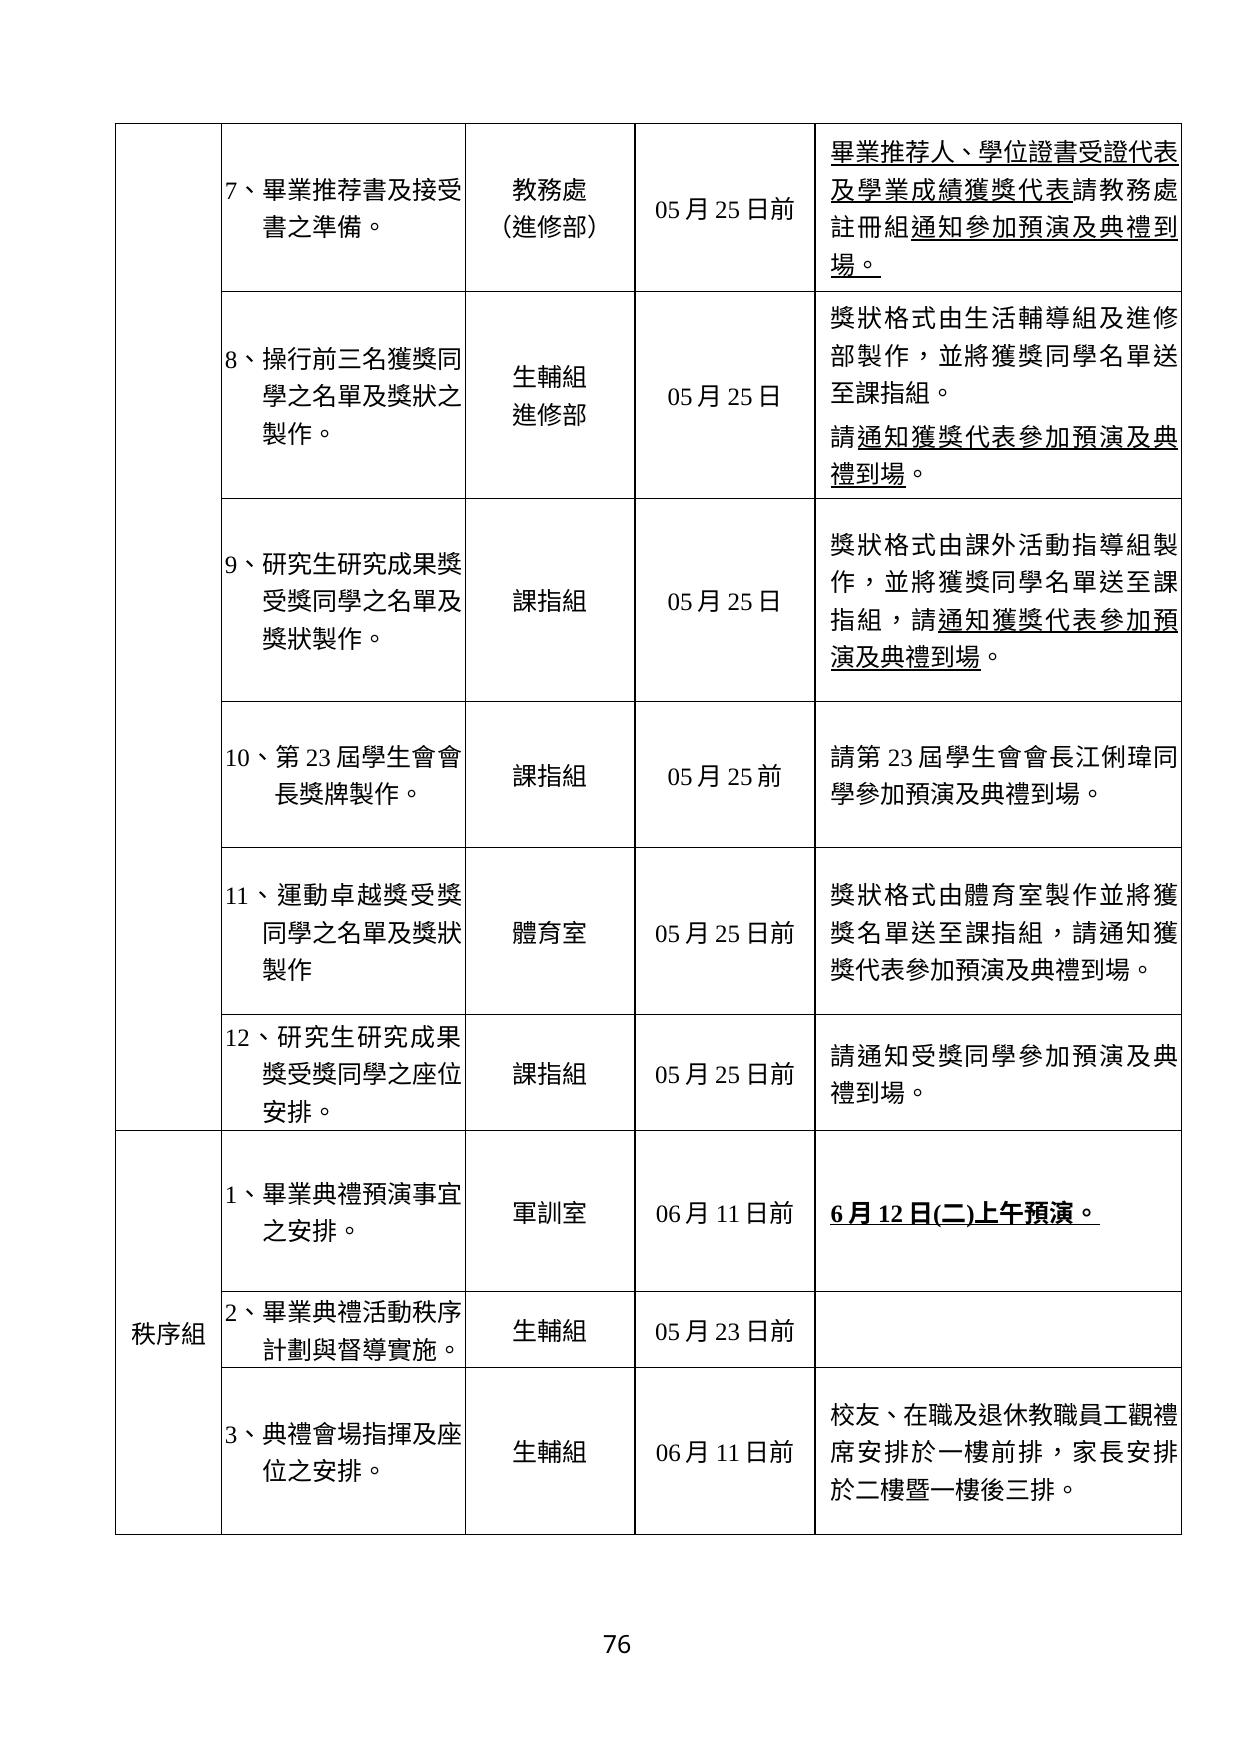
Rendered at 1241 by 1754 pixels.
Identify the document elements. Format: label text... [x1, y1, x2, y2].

table_cell 1、畢業典禮預演事宜之安排。 [222, 1131, 465, 1291]
table_cell 課指組 [466, 499, 634, 701]
table_cell 10、第23屆學生會會長獎牌製作。 [222, 702, 465, 847]
table_cell 課指組 [466, 1015, 634, 1130]
table_cell 12、研究生研究成果獎受獎同學之座位安排。 [222, 1015, 465, 1130]
table_cell 生輔組 [466, 1368, 634, 1534]
table_cell 7、畢業推荐書及接受書之準備。 [222, 124, 465, 291]
table_cell 課指組 [466, 702, 634, 847]
table_cell 教務處 （進修部） [466, 124, 634, 291]
table_cell 9、研究生研究成果獎 受獎同學之名單及獎狀製作。 [222, 499, 465, 701]
table_cell 8、操行前三名獲獎同學之名單及獎狀之製作。 [222, 292, 465, 498]
table_cell 05月25前 [636, 702, 814, 847]
table_cell 3、典禮會場指揮及座位之安排。 [222, 1368, 465, 1534]
table_cell 05月25日前 [636, 124, 814, 291]
table_cell 請通知受獎同學參加預演及典禮到場。 [816, 1015, 1181, 1130]
table_cell 05月23日前 [636, 1292, 814, 1367]
table_cell 請第23屆學生會會長江俐瑋同學參加預演及典禮到場。 [816, 702, 1181, 847]
table_cell 獎狀格式由生活輔導組及進修部製作，並將獲獎同學名單送至課指組。 請通知獲獎代表參加預演及典禮到場。 [816, 292, 1181, 498]
table_cell 05月25日前 [636, 1015, 814, 1130]
table_cell 06月11日前 [636, 1368, 814, 1534]
table_cell 06月11日前 [636, 1131, 814, 1291]
table_cell 軍訓室 [466, 1131, 634, 1291]
table_cell 6月12日(二)上午預演。 [816, 1131, 1181, 1291]
table_cell 生輔組 進修部 [466, 292, 634, 498]
table_cell 秩序組 [116, 1131, 221, 1534]
table_cell 體育室 [466, 848, 634, 1014]
table_cell 11、運動卓越獎受獎同學之名單及獎狀製作 [222, 848, 465, 1014]
table_cell 校友、在職及退休教職員工觀禮席安排於一樓前排，家長安排於二樓暨一樓後三排。 [816, 1368, 1181, 1534]
table_cell 獎狀格式由課外活動指導組製作，並將獲獎同學名單送至課指組，請通知獲獎代表參加預演及典禮到場。 [816, 499, 1181, 701]
table_cell [116, 124, 221, 1130]
table_cell 05月25日 [636, 499, 814, 701]
table_cell 05月25日前 [636, 848, 814, 1014]
table_cell [816, 1292, 1181, 1367]
table_cell 05月25日 [636, 292, 814, 498]
table_cell 畢業推荐人、學位證書受證代表及學業成績獲獎代表請教務處註冊組通知參加預演及典禮到場。 [816, 124, 1181, 291]
table_cell 生輔組 [466, 1292, 634, 1367]
table_cell 2、畢業典禮活動秩序計劃與督導實施。 [222, 1292, 465, 1367]
table_cell 獎狀格式由體育室製作並將獲獎名單送至課指組，請通知獲獎代表參加預演及典禮到場。 [816, 848, 1181, 1014]
